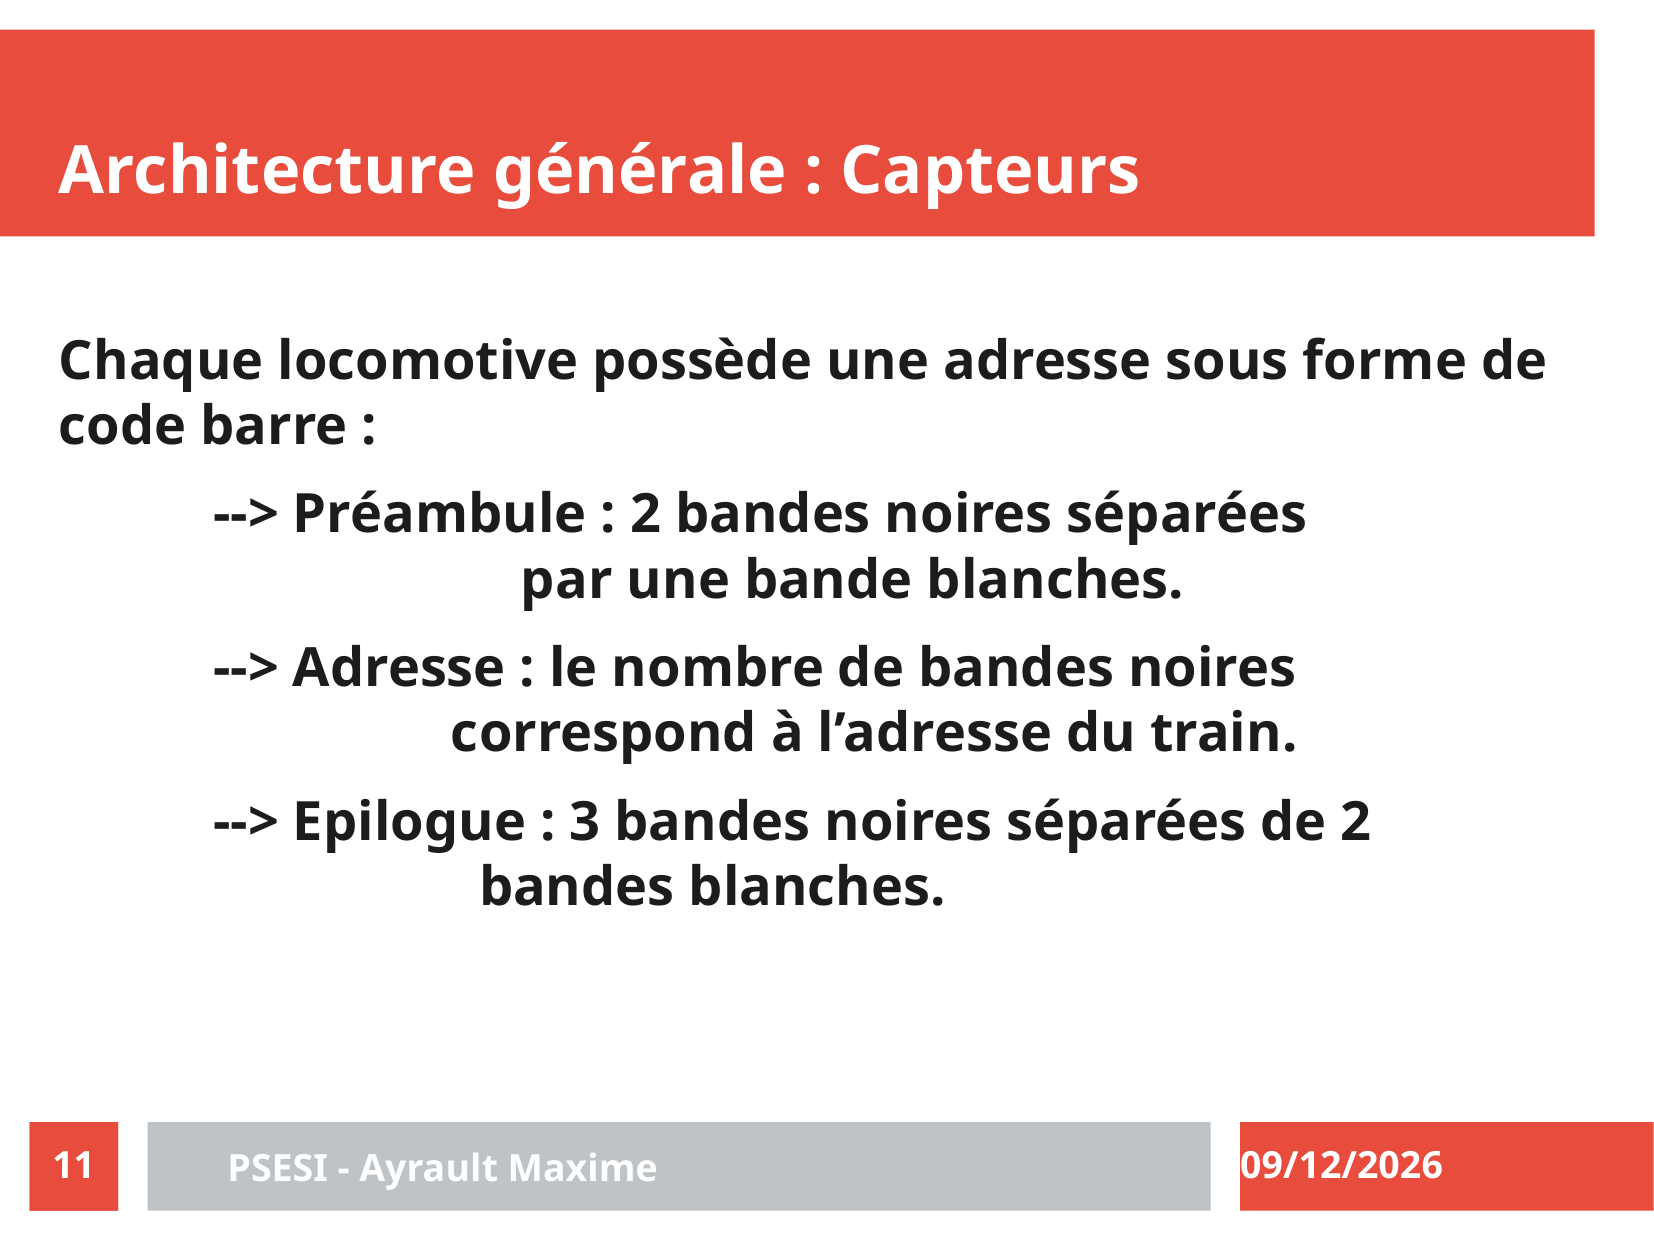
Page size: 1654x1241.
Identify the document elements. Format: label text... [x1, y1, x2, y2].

title Architecture générale : Capteurs [59, 59, 1595, 207]
text_box 06/03/2017 [1240, 1122, 1625, 1211]
text_box [29, 1122, 119, 1211]
text_box PSESI - Ayrault Maxime [177, 1122, 709, 1211]
list Chaque locomotive possède une adresse sous forme de code barre : --> Préambule : 2 bandes noires séparées par une bande blanches. --> Adresse : le nombre de bandes noires correspond à l’adresse du train. --> Epilogue : 3 bandes noires séparées de 2 bandes blanches. [59, 324, 1565, 1093]
